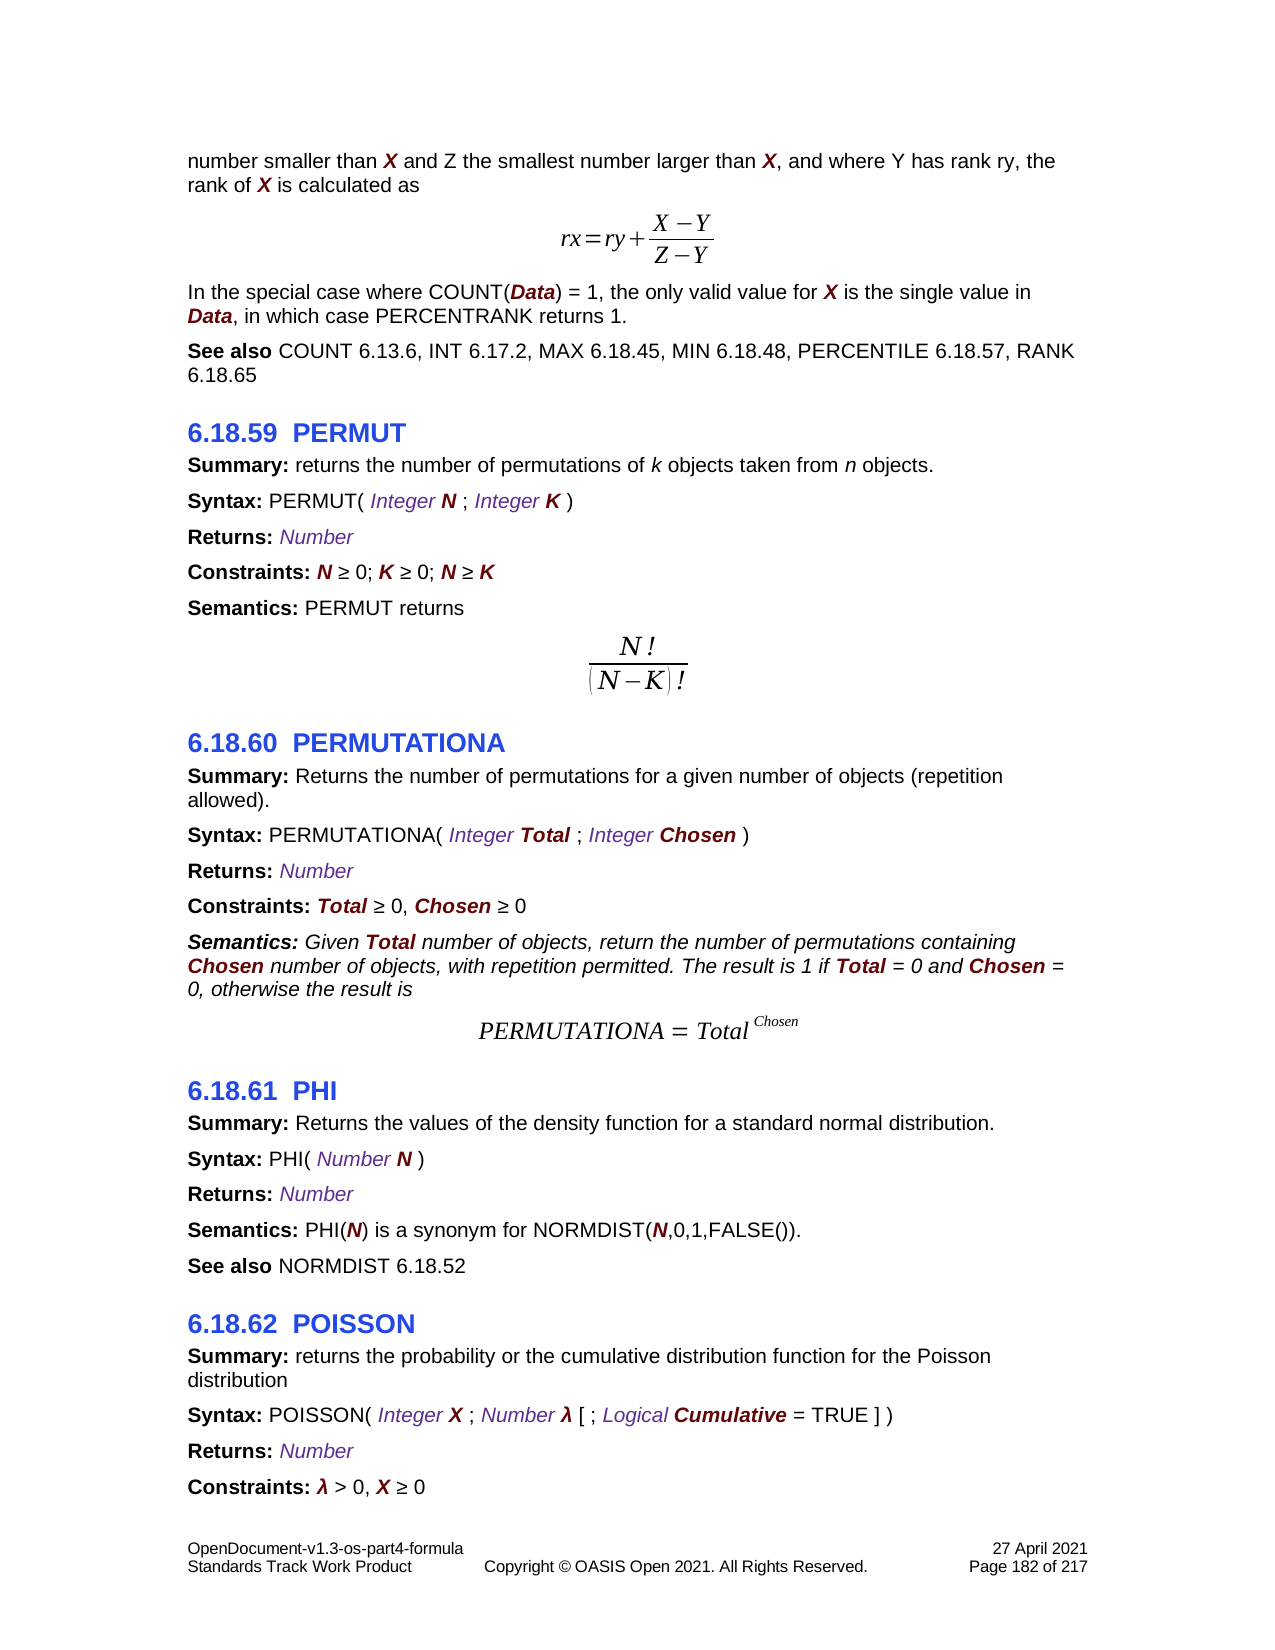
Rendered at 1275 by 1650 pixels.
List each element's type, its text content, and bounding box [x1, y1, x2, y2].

text See also NORMDIST 6.18.52 [187, 1254, 1088, 1278]
text Summary: Returns the values of the density function for a standard normal distribution. [187, 1112, 1088, 1135]
text Returns: Number [187, 1183, 1088, 1206]
subtitle PHI [187, 1076, 1088, 1106]
text Returns: Number [187, 859, 1088, 883]
text Syntax: PERMUT( Integer N ; Integer K ) [187, 489, 1088, 513]
text Returns: Number [187, 1439, 1088, 1463]
text Constraints: Total ≥ 0, Chosen ≥ 0 [187, 895, 1088, 918]
text number smaller than X and Z the smallest number larger than X, and where Y has rank ry, the rank of X is calculated as [187, 150, 1088, 197]
subtitle POISSON [187, 1309, 1088, 1339]
text Constraints: N ≥ 0; K ≥ 0; N ≥ K [187, 561, 1088, 584]
text Semantics: PHI(N) is a synonym for NORMDIST(N,0,1,FALSE()). [187, 1218, 1088, 1242]
text Constraints: λ > 0, X ≥ 0 [187, 1475, 1088, 1499]
subtitle PERMUT [187, 418, 1088, 448]
text Syntax: PERMUTATIONA( Integer Total ; Integer Chosen ) [187, 824, 1088, 847]
text Summary: returns the probability or the cumulative distribution function for the Poisson distribution [187, 1345, 1088, 1392]
text Semantics: Given Total number of objects, return the number of permutations containing Chosen number of objects, with repetition permitted. The result is 1 if Total = 0 and Chosen = 0, otherwise the result is [187, 931, 1088, 1001]
text Semantics: PERMUT returns [187, 596, 1088, 620]
subtitle PERMUTATIONA [187, 728, 1088, 758]
text Syntax: PHI( Number N ) [187, 1147, 1088, 1171]
text Summary: returns the number of permutations of k objects taken from n objects. [187, 454, 1088, 477]
text Syntax: POISSON( Integer X ; Number λ [ ; Logical Cumulative = TRUE ] ) [187, 1404, 1088, 1427]
text Summary: Returns the number of permutations for a given number of objects (repetition allowed). [187, 764, 1088, 812]
text In the special case where COUNT(Data) = 1, the only valid value for X is the single value in Data, in which case PERCENTRANK returns 1. [187, 281, 1088, 328]
text Returns: Number [187, 525, 1088, 549]
text See also COUNT 6.13.6, INT 6.17.2, MAX 6.18.45, MIN 6.18.48, PERCENTILE 6.18.57, RANK 6.18.65 [187, 340, 1088, 387]
